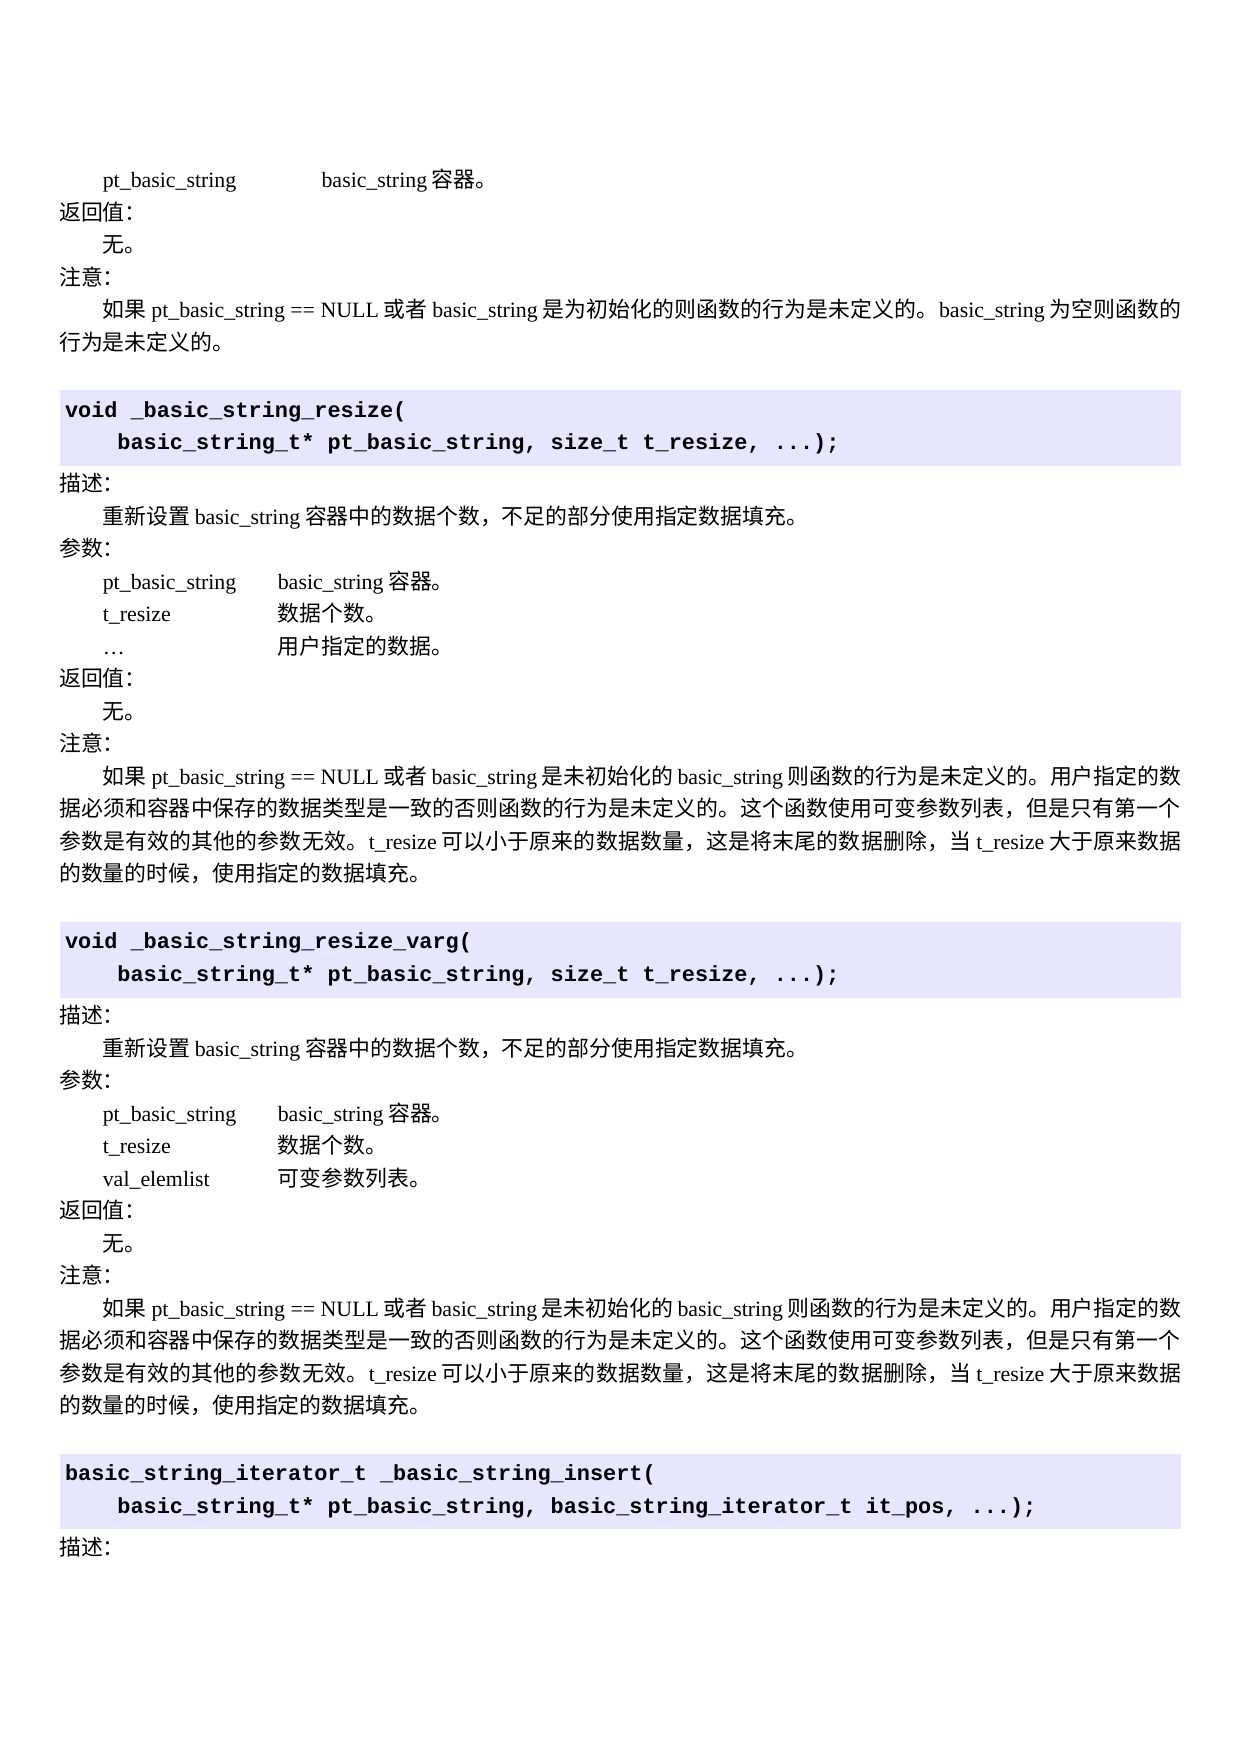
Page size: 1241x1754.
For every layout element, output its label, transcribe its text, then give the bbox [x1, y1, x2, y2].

text val_elemlist 可变参数列表。 [59, 1160, 1181, 1193]
text 描述： [59, 999, 1181, 1030]
text 重新设置basic_string容器中的数据个数，不足的部分使用指定数据填充。 [59, 1030, 1181, 1063]
table_header void _basic_string_resize_varg( basic_string_t* pt_basic_string, size_t t_resize, ...); [60, 922, 1181, 998]
text pt_basic_string basic_string容器。 [59, 162, 1181, 194]
text … 用户指定的数据。 [59, 628, 1181, 661]
text 参数： [59, 531, 1181, 563]
text 参数： [59, 1063, 1181, 1095]
text 注意： [59, 259, 1181, 292]
text 描述： [59, 467, 1181, 498]
text t_resize 数据个数。 [59, 596, 1181, 628]
text 如果pt_basic_string == NULL或者basic_string是为初始化的则函数的行为是未定义的。basic_string为空则函数的行为是未定义的。 [59, 292, 1181, 357]
text 注意： [59, 726, 1181, 758]
text pt_basic_string basic_string容器。 [59, 563, 1181, 596]
text pt_basic_string basic_string容器。 [59, 1095, 1181, 1128]
text 描述： [59, 1530, 1181, 1562]
table_header basic_string_iterator_t _basic_string_insert( basic_string_t* pt_basic_string, basic_string_iterator_t it_pos, ...); [60, 1454, 1181, 1529]
text t_resize 数据个数。 [59, 1128, 1181, 1160]
text 如果 pt_basic_string == NULL或者basic_string是未初始化的basic_string则函数的行为是未定义的。用户指定的数据必须和容器中保存的数据类型是一致的否则函数的行为是未定义的。这个函数使用可变参数列表，但是只有第一个参数是有效的其他的参数无效。t_resize可以小于原来的数据数量，这是将末尾的数据删除，当t_resize大于原来数据的数量的时候，使用指定的数据填充。 [59, 1290, 1181, 1420]
text 返回值： [59, 194, 1181, 227]
text 返回值： [59, 1193, 1181, 1225]
text 如果 pt_basic_string == NULL或者basic_string是未初始化的basic_string则函数的行为是未定义的。用户指定的数据必须和容器中保存的数据类型是一致的否则函数的行为是未定义的。这个函数使用可变参数列表，但是只有第一个参数是有效的其他的参数无效。t_resize可以小于原来的数据数量，这是将末尾的数据删除，当t_resize大于原来数据的数量的时候，使用指定的数据填充。 [59, 758, 1181, 888]
text 返回值： [59, 661, 1181, 693]
text 无。 [59, 1225, 1181, 1258]
text 无。 [59, 227, 1181, 259]
table_header void _basic_string_resize( basic_string_t* pt_basic_string, size_t t_resize, ...); [60, 390, 1181, 466]
text 重新设置basic_string容器中的数据个数，不足的部分使用指定数据填充。 [59, 498, 1181, 531]
text 无。 [59, 693, 1181, 726]
text 注意： [59, 1258, 1181, 1290]
